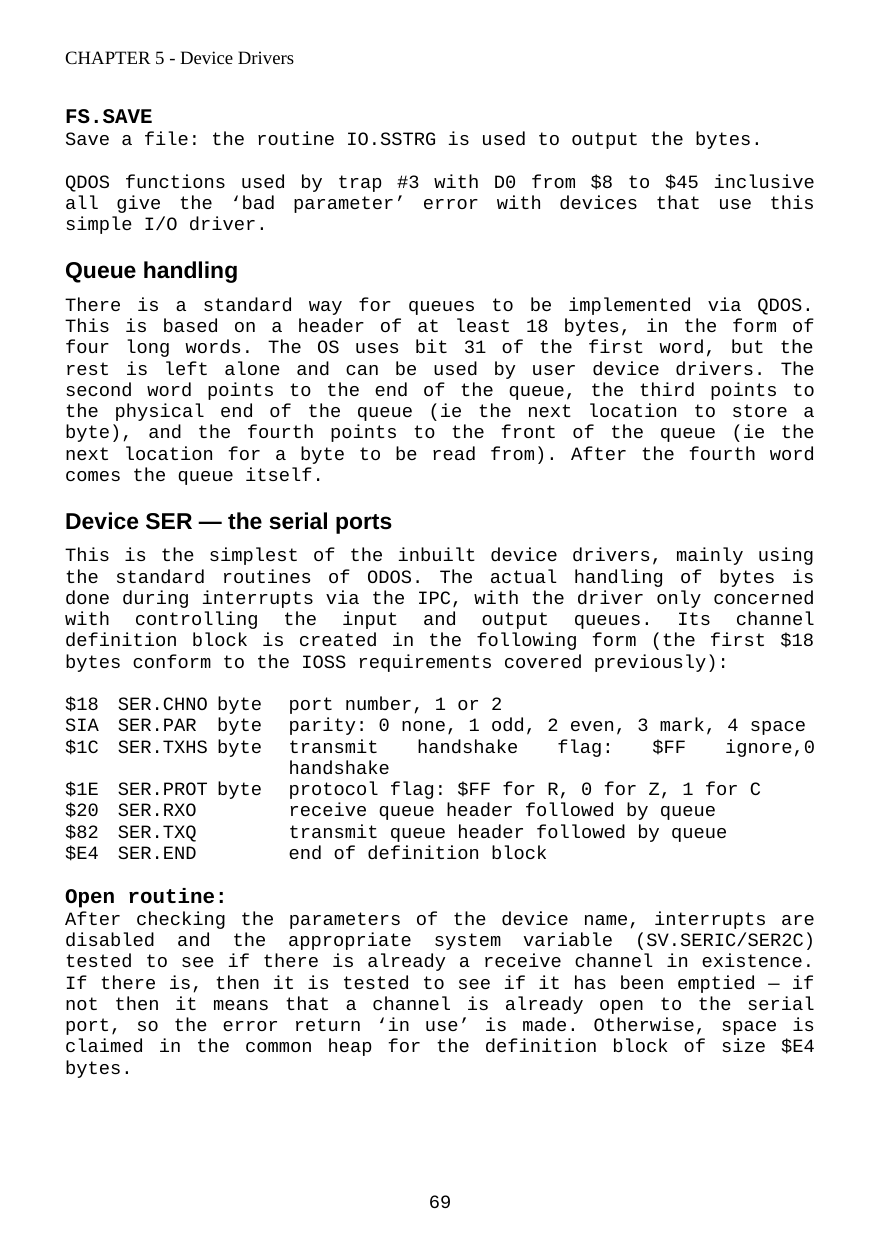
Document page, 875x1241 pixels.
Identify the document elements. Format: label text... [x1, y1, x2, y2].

table_cell transmit queue header followed by queue [288, 823, 815, 844]
subtitle Device SER — the serial ports [65, 508, 815, 534]
table_cell SER.RXO [118, 801, 217, 822]
table_header port number, 1 or 2 [288, 695, 815, 716]
text Save a file: the routine IO.SSTRG is used to output the bytes. [65, 130, 815, 151]
table_header SER.CHNO [118, 695, 217, 716]
table_cell byte [217, 738, 288, 780]
table_cell $20 [65, 801, 118, 822]
table_cell SER.PAR [118, 716, 217, 737]
table_cell $1E [65, 780, 118, 801]
table_cell transmit handshake flag: $FF ignore,0 handshake [288, 738, 815, 780]
table_cell SIA [65, 716, 118, 737]
text This is the simplest of the inbuilt device drivers, mainly using the standard routines of ODOS. The actual handling of bytes is done during interrupts via the IPC, with the driver only concerned with controlling the input and output queues. Its channel definition block is created in the following form (the first $18 bytes conform to the IOSS requirements covered previously): [65, 546, 815, 674]
table_cell SER.TXHS [118, 738, 217, 780]
table_cell SER.TXQ [118, 823, 217, 844]
text QDOS functions used by trap #3 with D0 from $8 to $45 inclusive all give the ‘bad parameter’ error with devices that use this simple I/O driver. [65, 172, 815, 236]
text After checking the parameters of the device name, interrupts are disabled and the appropriate system variable (SV.SERIC/SER2C) tested to see if there is already a receive channel in existence. If there is, then it is tested to see if it has been emptied — if not then it means that a channel is already open to the serial port, so the error return ‘in use’ is made. Otherwise, space is claimed in the common heap for the definition block of size $E4 bytes. [65, 910, 815, 1080]
table_cell [217, 823, 288, 844]
table_cell end of definition block [288, 844, 815, 865]
table_cell byte [217, 780, 288, 801]
table_cell protocol flag: $FF for R, 0 for Z, 1 for C [288, 780, 815, 801]
table_cell SER.PROT [118, 780, 217, 801]
table_cell byte [217, 716, 288, 737]
subtitle Open routine: [65, 886, 815, 910]
table_cell $82 [65, 823, 118, 844]
table_cell receive queue header followed by queue [288, 801, 815, 822]
table_cell parity: 0 none, 1 odd, 2 even, 3 mark, 4 space [288, 716, 815, 737]
table_cell [217, 844, 288, 865]
table_header $18 [65, 695, 118, 716]
text There is a standard way for queues to be implemented via QDOS. This is based on a header of at least 18 bytes, in the form of four long words. The OS uses bit 31 of the first word, but the rest is left alone and can be used by user device drivers. The second word points to the end of the queue, the third points to the physical end of the queue (ie the next location to store a byte), and the fourth points to the front of the queue (ie the next location for a byte to be read from). After the fourth word comes the queue itself. [65, 296, 815, 487]
subtitle Queue handling [65, 257, 815, 284]
table_cell $1C [65, 738, 118, 780]
table_header byte [217, 695, 288, 716]
table_cell SER.END [118, 844, 217, 865]
subtitle FS.SAVE [65, 106, 815, 130]
table_cell $E4 [65, 844, 118, 865]
table_cell [217, 801, 288, 822]
